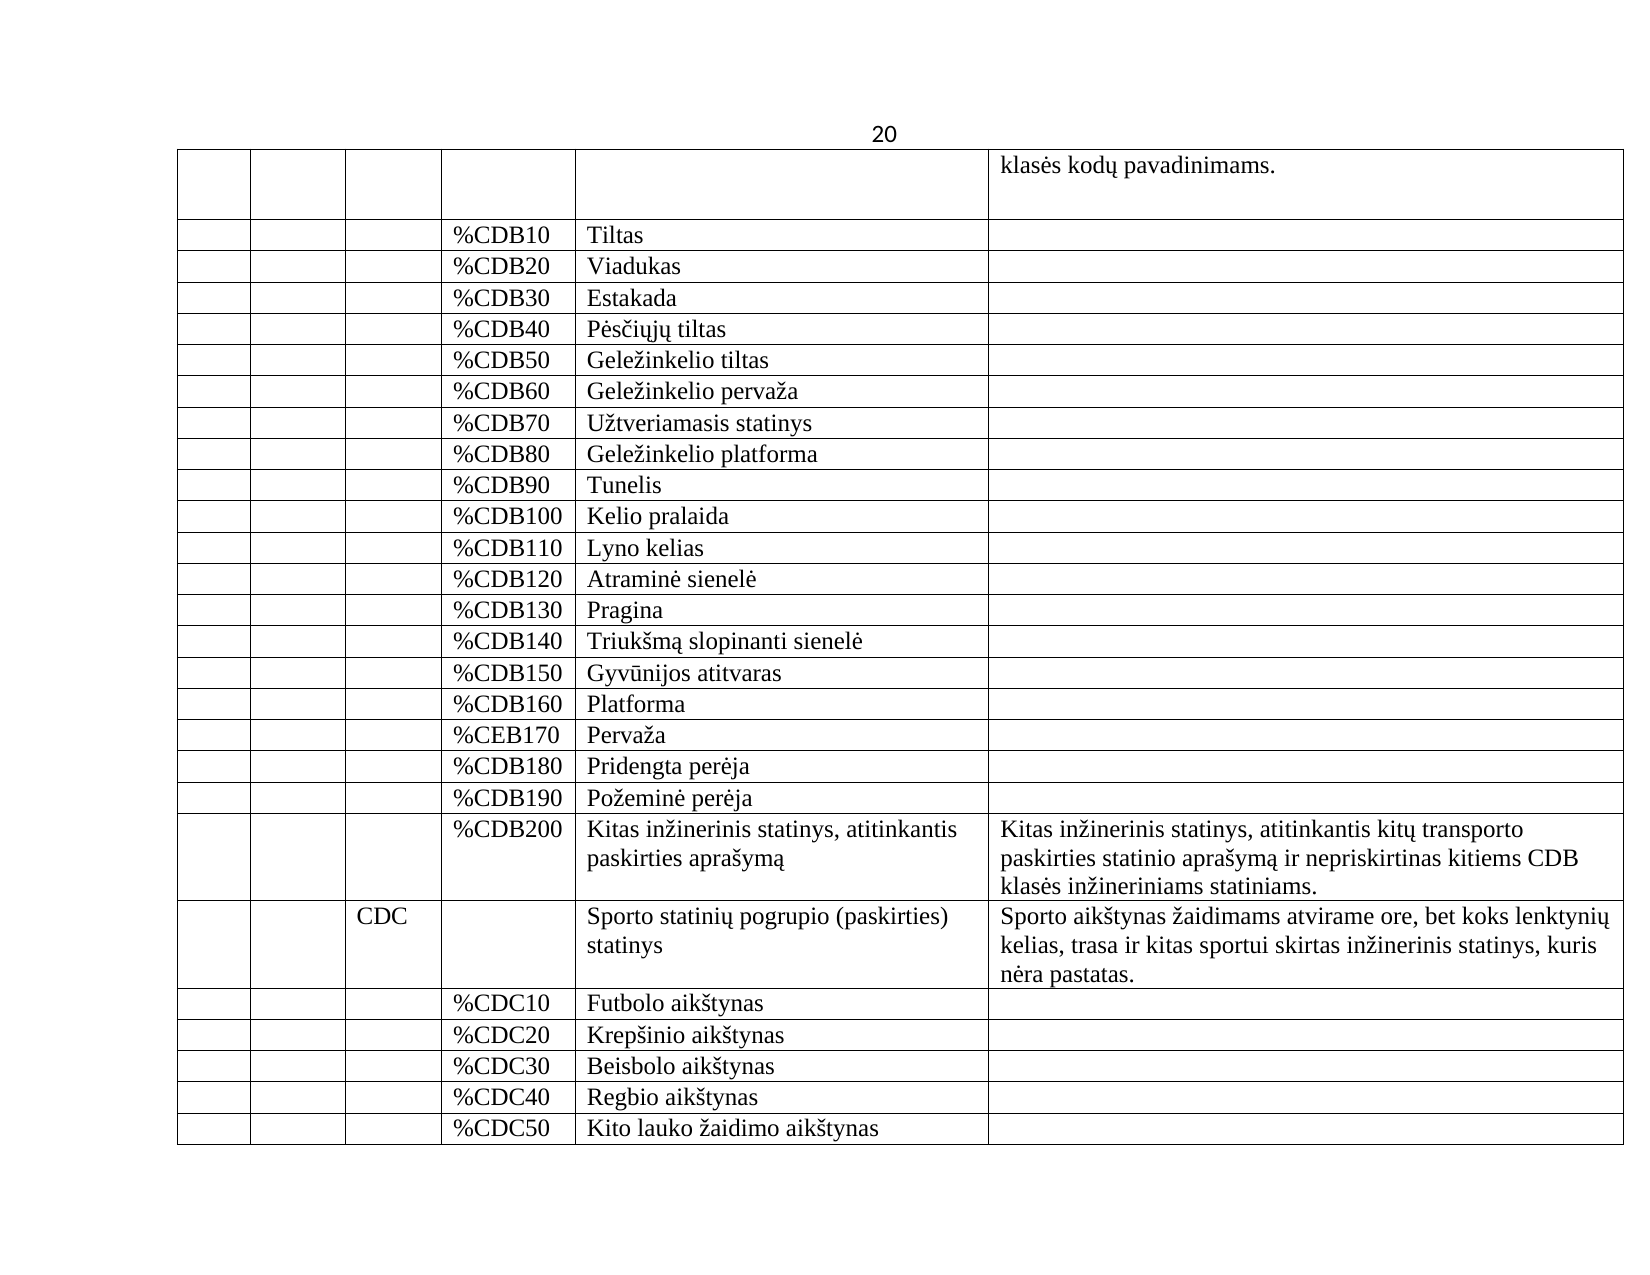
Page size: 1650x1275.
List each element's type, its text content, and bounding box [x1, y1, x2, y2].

table_cell [989, 533, 1623, 563]
table_cell [178, 345, 250, 375]
table_cell [989, 220, 1623, 250]
table_cell [251, 251, 345, 282]
table_cell [989, 751, 1623, 782]
table_cell [346, 376, 441, 407]
table_cell [346, 220, 441, 250]
table_cell Triukšmą slopinanti sienelė [576, 626, 988, 657]
table_cell [989, 345, 1623, 375]
table_cell %CEB170 [442, 720, 575, 750]
table_cell [442, 901, 575, 987]
table_cell Kito lauko žaidimo aikštynas [576, 1114, 988, 1144]
table_cell [178, 314, 250, 344]
table_cell [251, 150, 345, 219]
table_cell [346, 751, 441, 782]
table_cell [346, 814, 441, 900]
table_cell %CDB20 [442, 251, 575, 282]
table_cell %CDC40 [442, 1082, 575, 1112]
table_cell [251, 220, 345, 250]
table_cell Pridengta perėja [576, 751, 988, 782]
table_cell [989, 626, 1623, 657]
table_cell [251, 814, 345, 900]
table_cell [989, 564, 1623, 594]
table_cell [178, 1051, 250, 1081]
table_cell %CDB130 [442, 595, 575, 625]
table_cell %CDB40 [442, 314, 575, 344]
table_cell [251, 564, 345, 594]
table_cell Tiltas [576, 220, 988, 250]
table_cell %CDC30 [442, 1051, 575, 1081]
table_cell [251, 783, 345, 813]
table_cell Futbolo aikštynas [576, 989, 988, 1019]
table_cell [346, 150, 441, 219]
table_cell [178, 751, 250, 782]
table_cell [251, 376, 345, 407]
table_cell %CDB180 [442, 751, 575, 782]
table_cell [989, 989, 1623, 1019]
table_cell %CDB80 [442, 439, 575, 469]
table_cell %CDB70 [442, 408, 575, 438]
table_cell [178, 595, 250, 625]
table_cell [346, 720, 441, 750]
table_cell [346, 533, 441, 563]
table_cell [178, 1020, 250, 1050]
table_cell [576, 150, 988, 219]
table_cell Geležinkelio platforma [576, 439, 988, 469]
table_cell [346, 658, 441, 688]
table_cell [178, 564, 250, 594]
table_cell Užtveriamasis statinys [576, 408, 988, 438]
table_cell [251, 1020, 345, 1050]
table_cell [989, 408, 1623, 438]
table_cell [178, 408, 250, 438]
table_cell [251, 408, 345, 438]
table_cell [989, 1020, 1623, 1050]
table_cell [178, 626, 250, 657]
table_cell Lyno kelias [576, 533, 988, 563]
table_cell [178, 689, 250, 719]
table_cell Pervaža [576, 720, 988, 750]
table_cell %CDC50 [442, 1114, 575, 1144]
table_cell [989, 689, 1623, 719]
table_cell [251, 751, 345, 782]
table_cell [346, 1020, 441, 1050]
table_cell %CDB150 [442, 658, 575, 688]
table_cell [251, 1082, 345, 1112]
table_cell %CDB30 [442, 283, 575, 313]
table_cell [178, 989, 250, 1019]
table_cell Požeminė perėja [576, 783, 988, 813]
table_cell [989, 376, 1623, 407]
table_cell [346, 626, 441, 657]
table_cell Pragina [576, 595, 988, 625]
table_cell Atraminė sienelė [576, 564, 988, 594]
table_cell [251, 989, 345, 1019]
table_cell [346, 689, 441, 719]
table_cell [346, 314, 441, 344]
table_cell Kitas inžinerinis statinys, atitinkantis paskirties aprašymą [576, 814, 988, 900]
table_cell [346, 1082, 441, 1112]
table_cell [178, 1114, 250, 1144]
table_cell %CDB110 [442, 533, 575, 563]
table_cell [178, 814, 250, 900]
table_cell [989, 283, 1623, 313]
table_cell [178, 439, 250, 469]
table_cell Regbio aikštynas [576, 1082, 988, 1112]
table_cell [178, 220, 250, 250]
table_cell [346, 595, 441, 625]
table_cell [178, 658, 250, 688]
table_cell Kitas inžinerinis statinys, atitinkantis kitų transporto paskirties statinio aprašymą ir nepriskirtinas kitiems CDB klasės inžineriniams statiniams. [989, 814, 1623, 900]
table_cell [251, 501, 345, 532]
table_cell [178, 901, 250, 987]
table_cell [251, 626, 345, 657]
table_cell [178, 1082, 250, 1112]
table_cell Sporto aikštynas žaidimams atvirame ore, bet koks lenktynių kelias, trasa ir kitas sportui skirtas inžinerinis statinys, kuris nėra pastatas. [989, 901, 1623, 987]
table_cell Sporto statinių pogrupio (paskirties) statinys [576, 901, 988, 987]
table_cell Gyvūnijos atitvaras [576, 658, 988, 688]
table_cell [989, 595, 1623, 625]
table_cell [346, 501, 441, 532]
table_cell %CDB120 [442, 564, 575, 594]
table_cell Geležinkelio tiltas [576, 345, 988, 375]
table_cell %CDB50 [442, 345, 575, 375]
table_cell [251, 658, 345, 688]
table_cell [251, 720, 345, 750]
table_cell Estakada [576, 283, 988, 313]
table_cell [251, 470, 345, 500]
table_cell [178, 150, 250, 219]
table_cell [251, 345, 345, 375]
table_cell [251, 689, 345, 719]
table_cell Krepšinio aikštynas [576, 1020, 988, 1050]
table_cell %CDB100 [442, 501, 575, 532]
table_cell [251, 1114, 345, 1144]
table_cell %CDC20 [442, 1020, 575, 1050]
table_cell [989, 470, 1623, 500]
table_cell [178, 501, 250, 532]
table_cell Beisbolo aikštynas [576, 1051, 988, 1081]
table_cell [251, 439, 345, 469]
table_cell %CDC10 [442, 989, 575, 1019]
table_cell [251, 1051, 345, 1081]
table_cell Platforma [576, 689, 988, 719]
table_cell [346, 1051, 441, 1081]
table_cell [178, 376, 250, 407]
table_cell [346, 345, 441, 375]
table_cell [251, 595, 345, 625]
table_cell %CDB200 [442, 814, 575, 900]
table_cell [251, 283, 345, 313]
table_cell klasės kodų pavadinimams. [989, 150, 1623, 219]
table_cell [178, 720, 250, 750]
table_cell [346, 251, 441, 282]
table_cell %CDB90 [442, 470, 575, 500]
table_cell [989, 1051, 1623, 1081]
table_cell [989, 1114, 1623, 1144]
table_cell Geležinkelio pervaža [576, 376, 988, 407]
table_cell [178, 251, 250, 282]
table_cell [346, 1114, 441, 1144]
table_cell [989, 314, 1623, 344]
table_cell [178, 283, 250, 313]
table_cell [989, 783, 1623, 813]
table_cell [346, 989, 441, 1019]
table_cell [989, 251, 1623, 282]
table_cell [251, 901, 345, 987]
table_cell [989, 720, 1623, 750]
table_cell [989, 439, 1623, 469]
table_cell CDC [346, 901, 441, 987]
table_cell [251, 533, 345, 563]
table_cell [989, 1082, 1623, 1112]
table_cell [251, 314, 345, 344]
table_cell %CDB10 [442, 220, 575, 250]
table_cell Pėsčiųjų tiltas [576, 314, 988, 344]
table_cell %CDB190 [442, 783, 575, 813]
table_cell Kelio pralaida [576, 501, 988, 532]
table_cell [346, 439, 441, 469]
table_cell %CDB140 [442, 626, 575, 657]
table_cell [346, 470, 441, 500]
table_cell Tunelis [576, 470, 988, 500]
table_cell [346, 783, 441, 813]
table_cell %CDB160 [442, 689, 575, 719]
table_cell [989, 501, 1623, 532]
table_cell [346, 564, 441, 594]
table_cell [178, 783, 250, 813]
table_cell Viadukas [576, 251, 988, 282]
table_cell [178, 470, 250, 500]
table_cell [178, 533, 250, 563]
table_cell [989, 658, 1623, 688]
table_cell [346, 283, 441, 313]
table_cell [346, 408, 441, 438]
table_cell %CDB60 [442, 376, 575, 407]
table_cell [442, 150, 575, 219]
